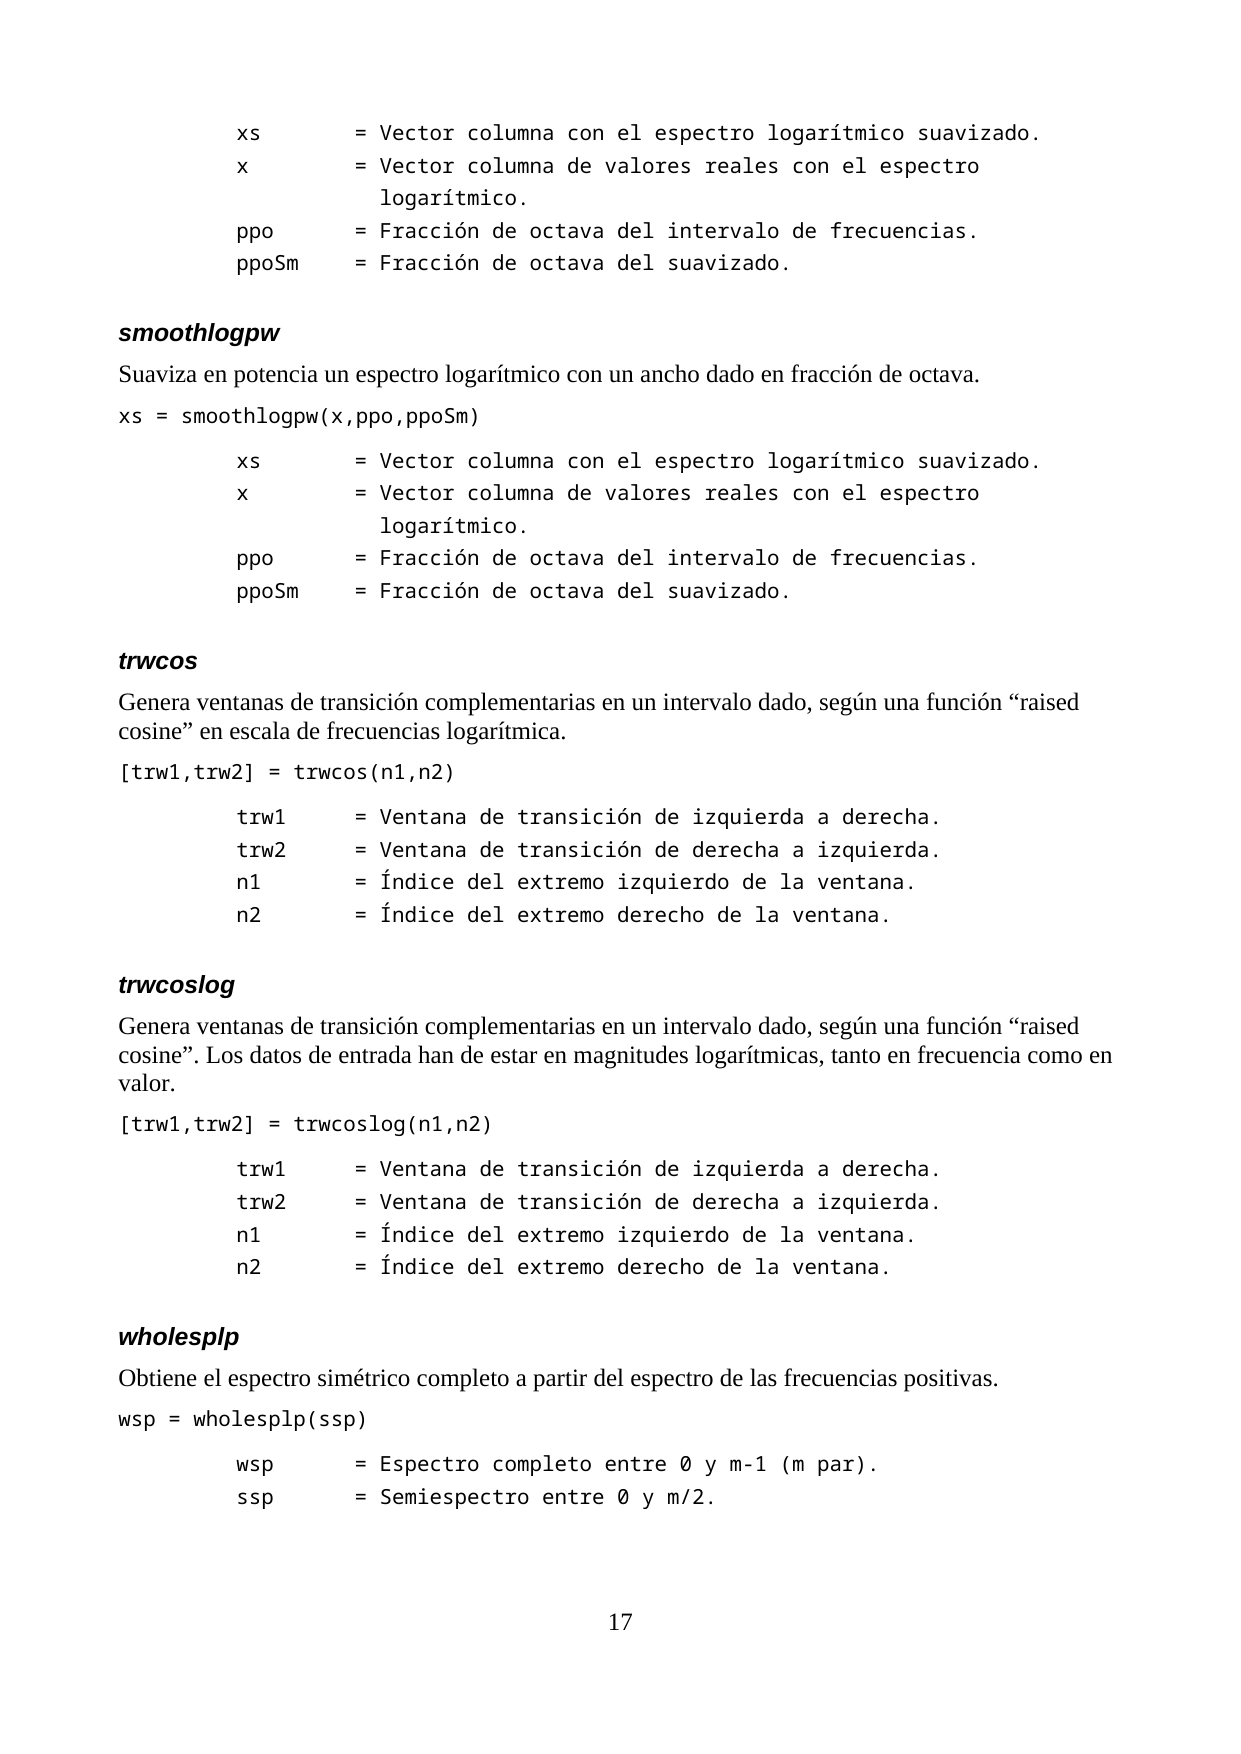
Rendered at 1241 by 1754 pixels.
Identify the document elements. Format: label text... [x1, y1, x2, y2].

text Obtiene el espectro simétrico completo a partir del espectro de las frecuencias positivas. [118, 1363, 1122, 1392]
subtitle wholesplp [118, 1322, 1122, 1351]
text [trw1,trw2] = trwcoslog(n1,n2) [118, 1109, 1122, 1138]
subtitle trwcos [118, 646, 1122, 675]
text [trw1,trw2] = trwcos(n1,n2) [118, 757, 1122, 786]
text trw1 = Ventana de transición de izquierda a derecha. trw2 = Ventana de transición de derecha a izquierda. n1 = Índice del extremo izquierdo de la ventana. n2 = Índice del extremo derecho de la ventana. [118, 1154, 1122, 1281]
text wsp = wholesplp(ssp) [118, 1404, 1122, 1433]
text xs = Vector columna con el espectro logarítmico suavizado. x = Vector columna de valores reales con el espectro logarítmico. ppo = Fracción de octava del intervalo de frecuencias. ppoSm = Fracción de octava del suavizado. [118, 118, 1122, 277]
subtitle trwcoslog [118, 970, 1122, 998]
text xs = smoothlogpw(x,ppo,ppoSm) [118, 401, 1122, 429]
text Genera ventanas de transición complementarias en un intervalo dado, según una función “raised cosine”. Los datos de entrada han de estar en magnitudes logarítmicas, tanto en frecuencia como en valor. [118, 1011, 1122, 1097]
text wsp = Espectro completo entre 0 y m-1 (m par). ssp = Semiespectro entre 0 y m/2. [118, 1449, 1122, 1511]
subtitle smoothlogpw [118, 318, 1122, 347]
text Genera ventanas de transición complementarias en un intervalo dado, según una función “raised cosine” en escala de frecuencias logarítmica. [118, 687, 1122, 745]
text xs = Vector columna con el espectro logarítmico suavizado. x = Vector columna de valores reales con el espectro logarítmico. ppo = Fracción de octava del intervalo de frecuencias. ppoSm = Fracción de octava del suavizado. [118, 446, 1122, 604]
text Suaviza en potencia un espectro logarítmico con un ancho dado en fracción de octava. [118, 359, 1122, 388]
text trw1 = Ventana de transición de izquierda a derecha. trw2 = Ventana de transición de derecha a izquierda. n1 = Índice del extremo izquierdo de la ventana. n2 = Índice del extremo derecho de la ventana. [118, 802, 1122, 928]
